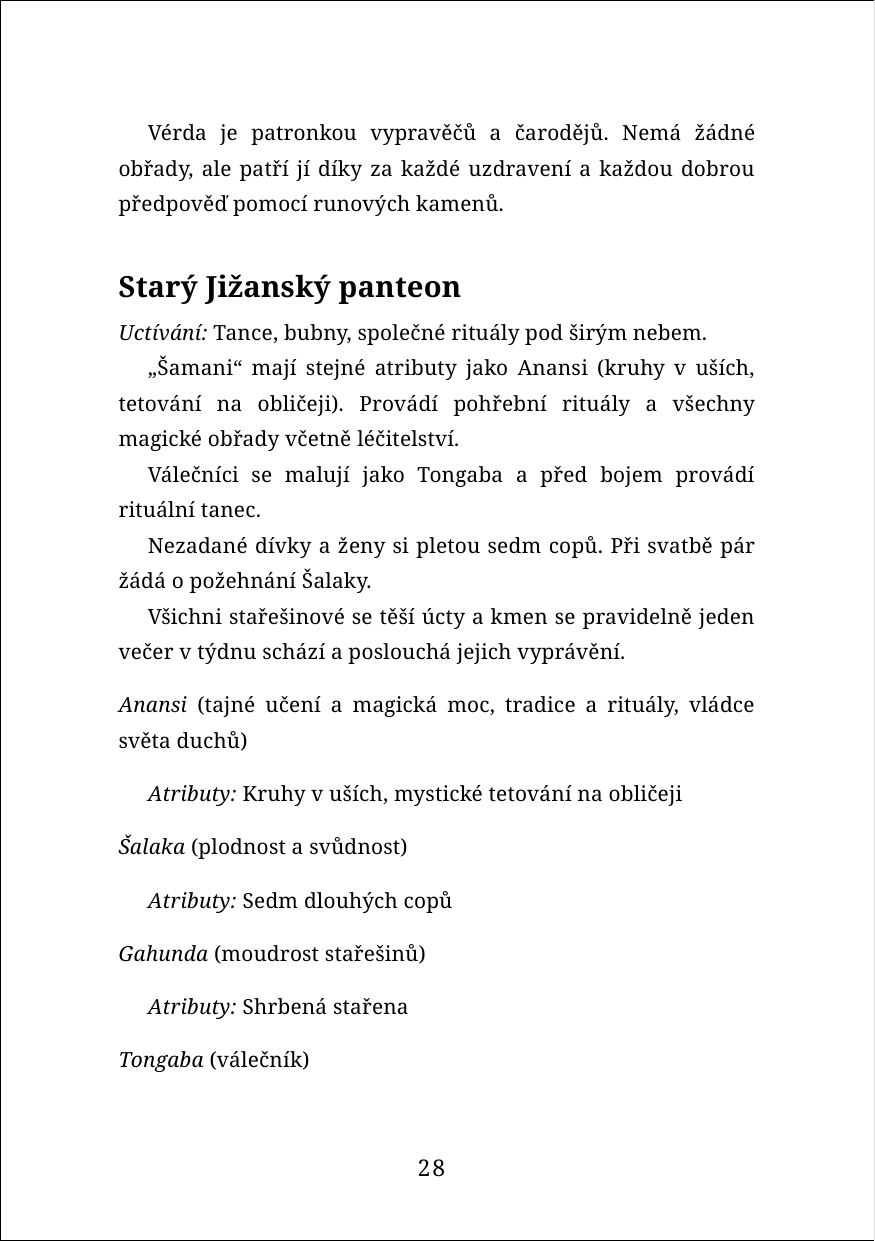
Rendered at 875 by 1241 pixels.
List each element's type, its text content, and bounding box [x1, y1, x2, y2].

text Tongaba (válečník) [118, 1045, 756, 1074]
text Anansi (tajné učení a magická moc, tradice a rituály, vládce světa duchů) [118, 691, 756, 754]
text Atributy: Kruhy v uších, mystické tetování na obličeji [118, 779, 756, 808]
text Atributy: Sedm dlouhých copů [118, 886, 756, 914]
subtitle Starý Jižanský panteon [118, 266, 756, 306]
text Atributy: Shrbená stařena [118, 992, 756, 1021]
text Uctívání: Tance, bubny, společné rituály pod širým nebem. „Šamani“ mají stejné atributy jako Anansi (kruhy v uších, tetování na obličeji). Provádí pohřební rituály a všechny magické obřady včetně léčitelství. Válečníci se malují jako Tongaba a před bojem provádí rituální tanec. Nezadané dívky a ženy si pletou sedm copů. Při svatbě pár žádá o požehnání Šalaky. Všichni stařešinové se těší úcty a kmen se pravidelně jeden večer v týdnu schází a poslouchá jejich vyprávění. [118, 318, 756, 666]
text Vérda je patronkou vypravěčů a čarodějů. Nemá žádné obřady, ale patří jí díky za každé uzdravení a každou dobrou předpověď pomocí runových kamenů. [118, 118, 756, 218]
text Gahunda (moudrost stařešinů) [118, 939, 756, 967]
text Šalaka (plodnost a svůdnost) [118, 832, 756, 861]
